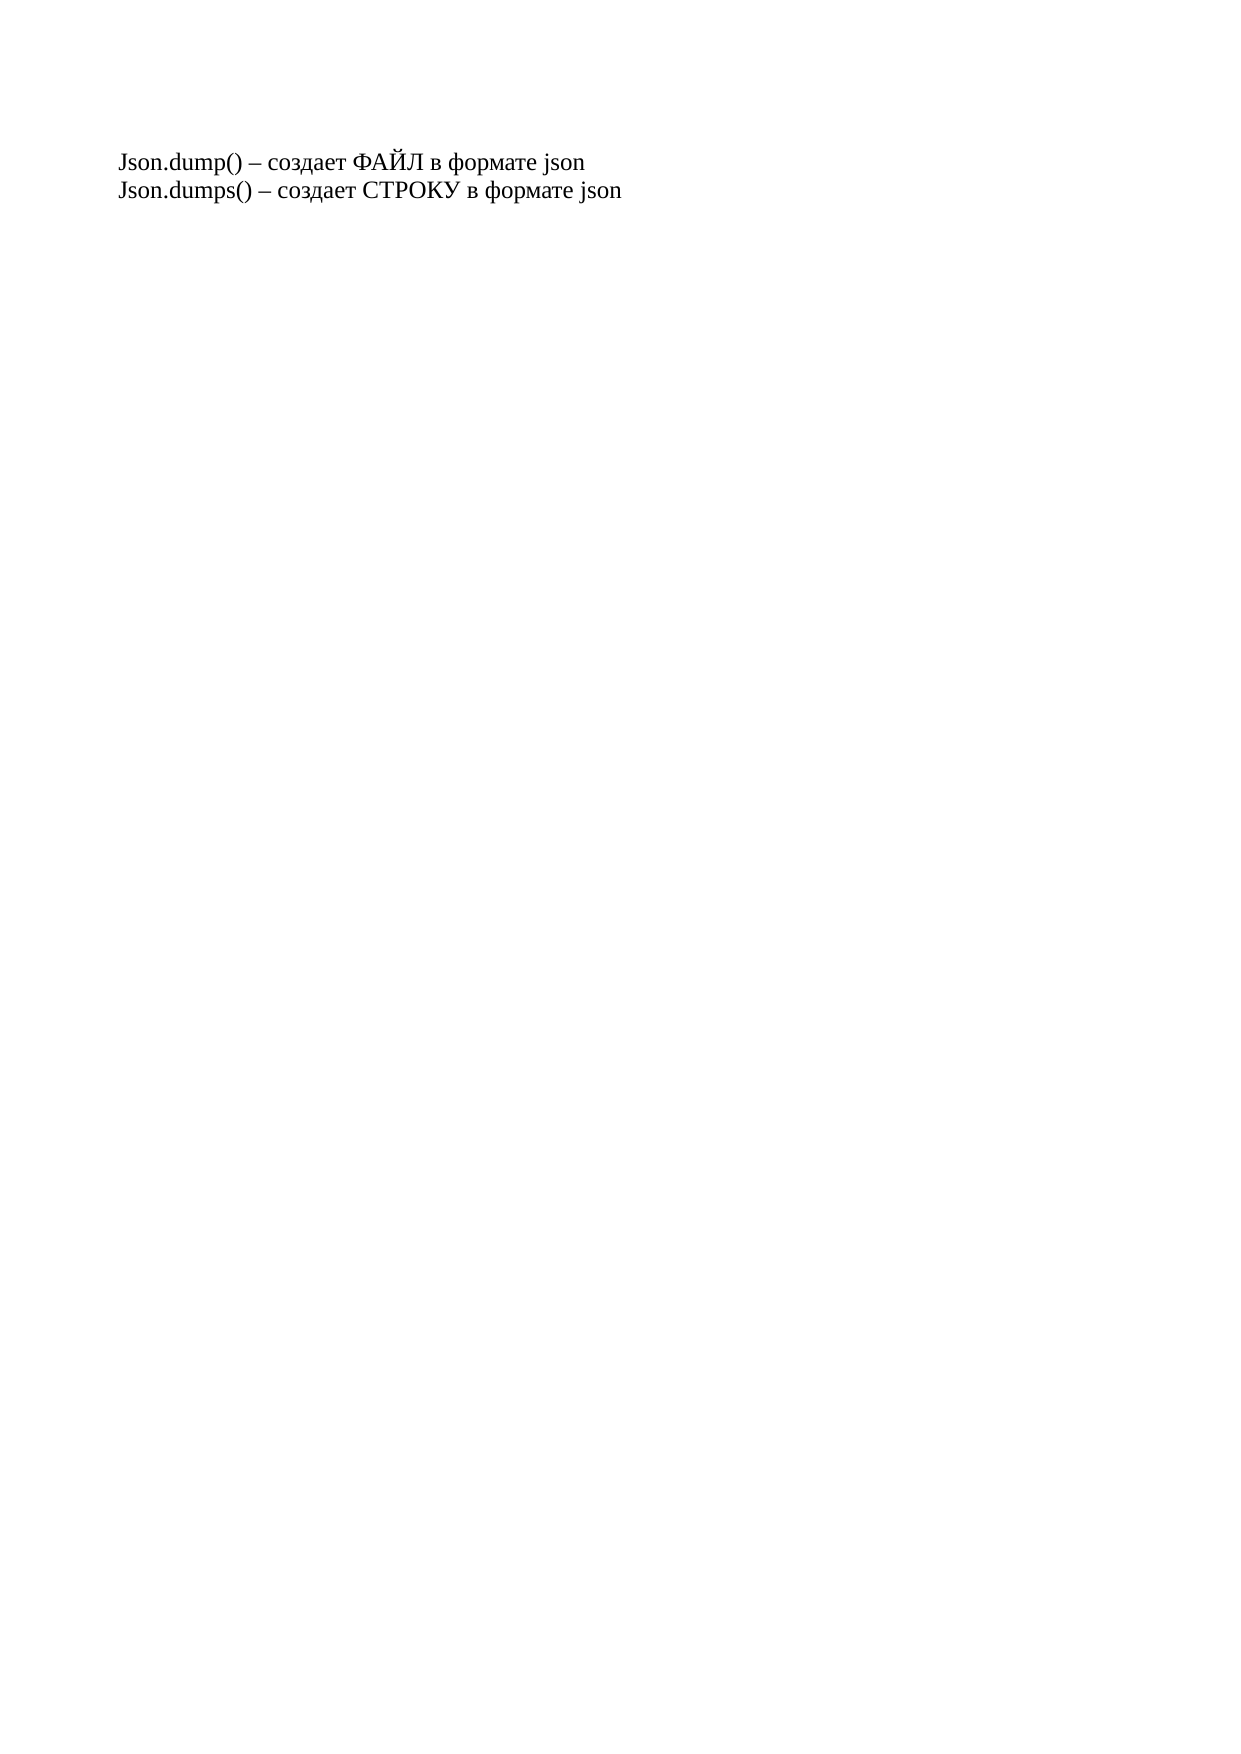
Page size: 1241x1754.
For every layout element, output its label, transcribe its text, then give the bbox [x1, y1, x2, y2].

text Json.dumps() – создает СТРОКУ в формате json [118, 176, 1122, 204]
text Json.dump() – создает ФАЙЛ в формате json [118, 147, 1122, 176]
